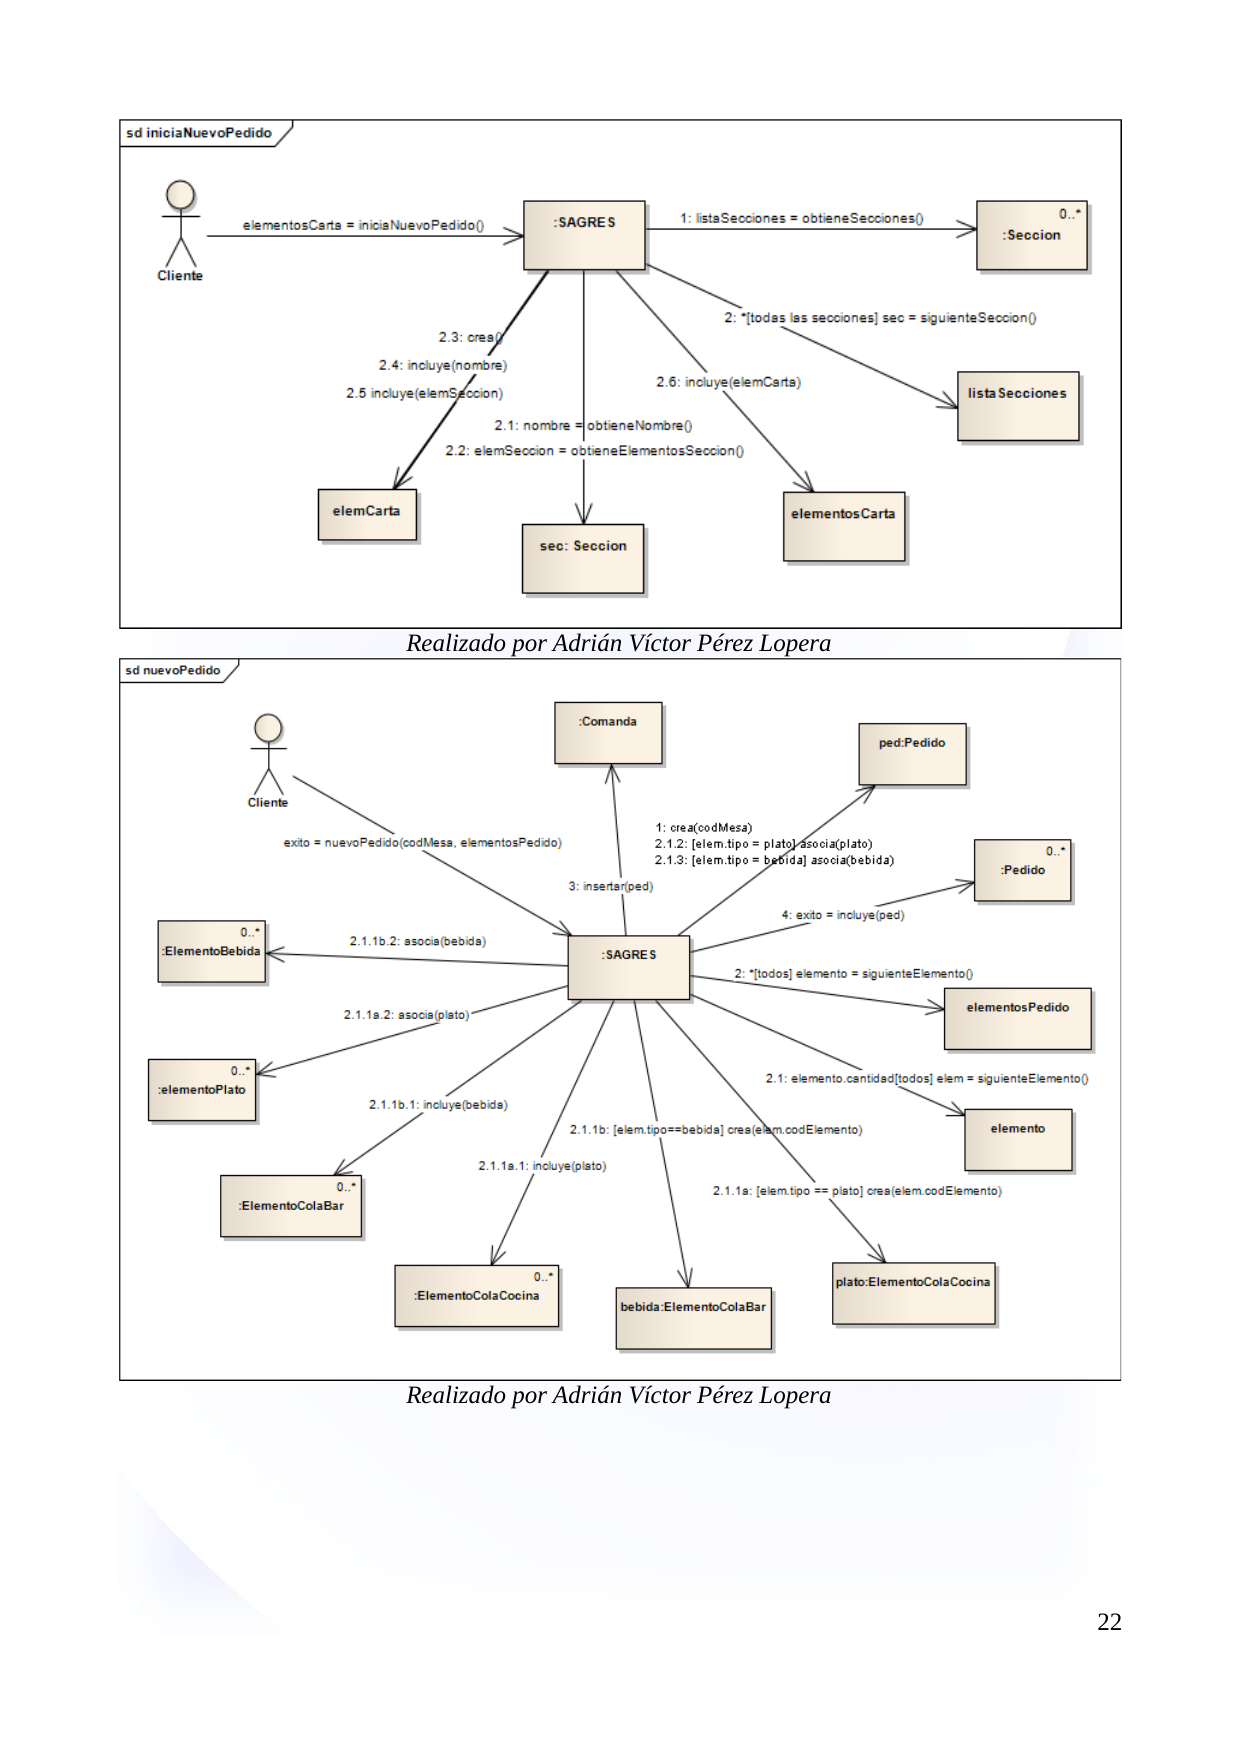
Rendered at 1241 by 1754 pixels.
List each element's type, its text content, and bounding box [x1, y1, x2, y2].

picture [118, 118, 1122, 629]
text Realizado por Adrián Víctor Pérez Lopera [118, 629, 1122, 657]
text Realizado por Adrián Víctor Pérez Lopera [118, 1381, 1122, 1409]
picture [118, 1409, 1122, 1636]
picture [118, 657, 1122, 1381]
